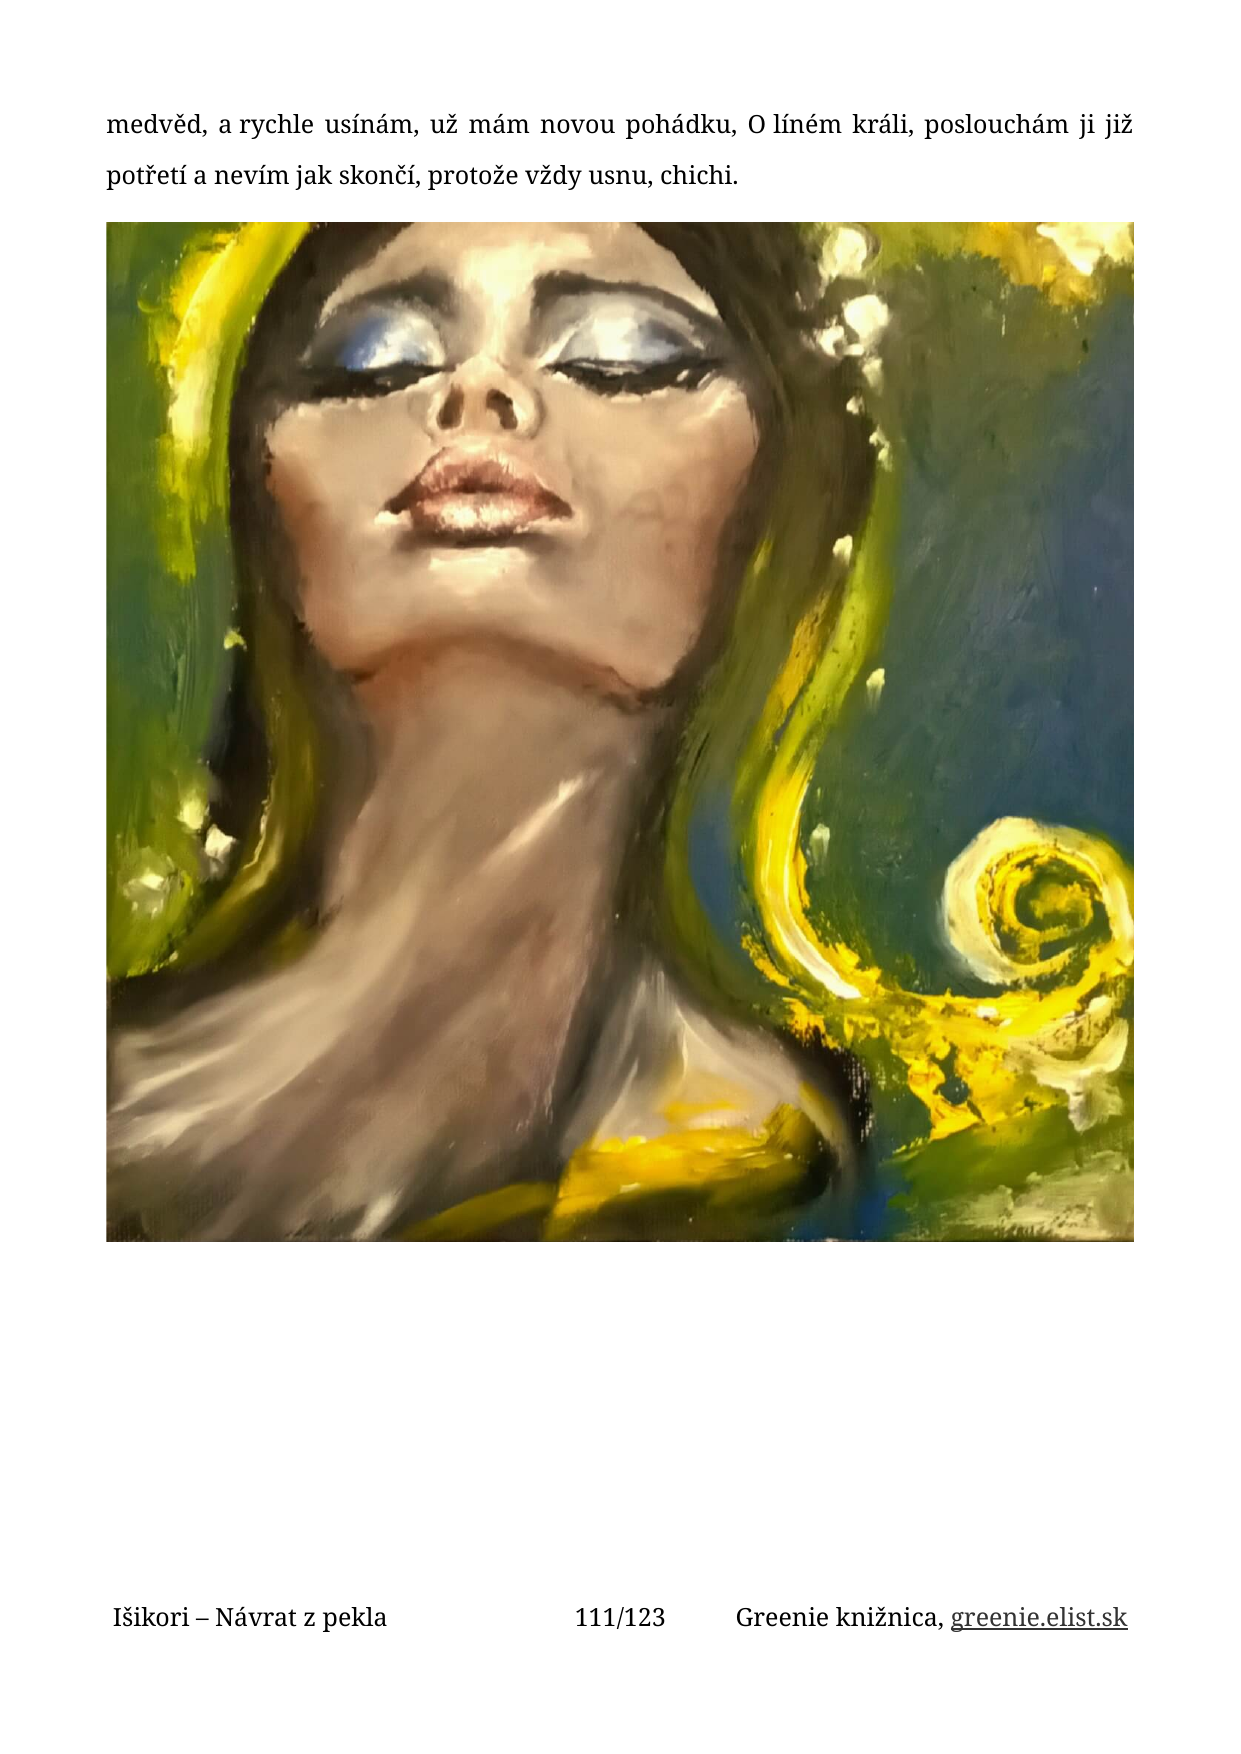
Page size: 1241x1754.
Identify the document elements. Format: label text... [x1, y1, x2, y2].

picture [106, 222, 1134, 1242]
text medvěd, a rychle usínám, už mám novou pohádku, O líném králi, poslouchám ji již potřetí a nevím jak skončí, protože vždy usnu, chichi. [106, 106, 1134, 191]
